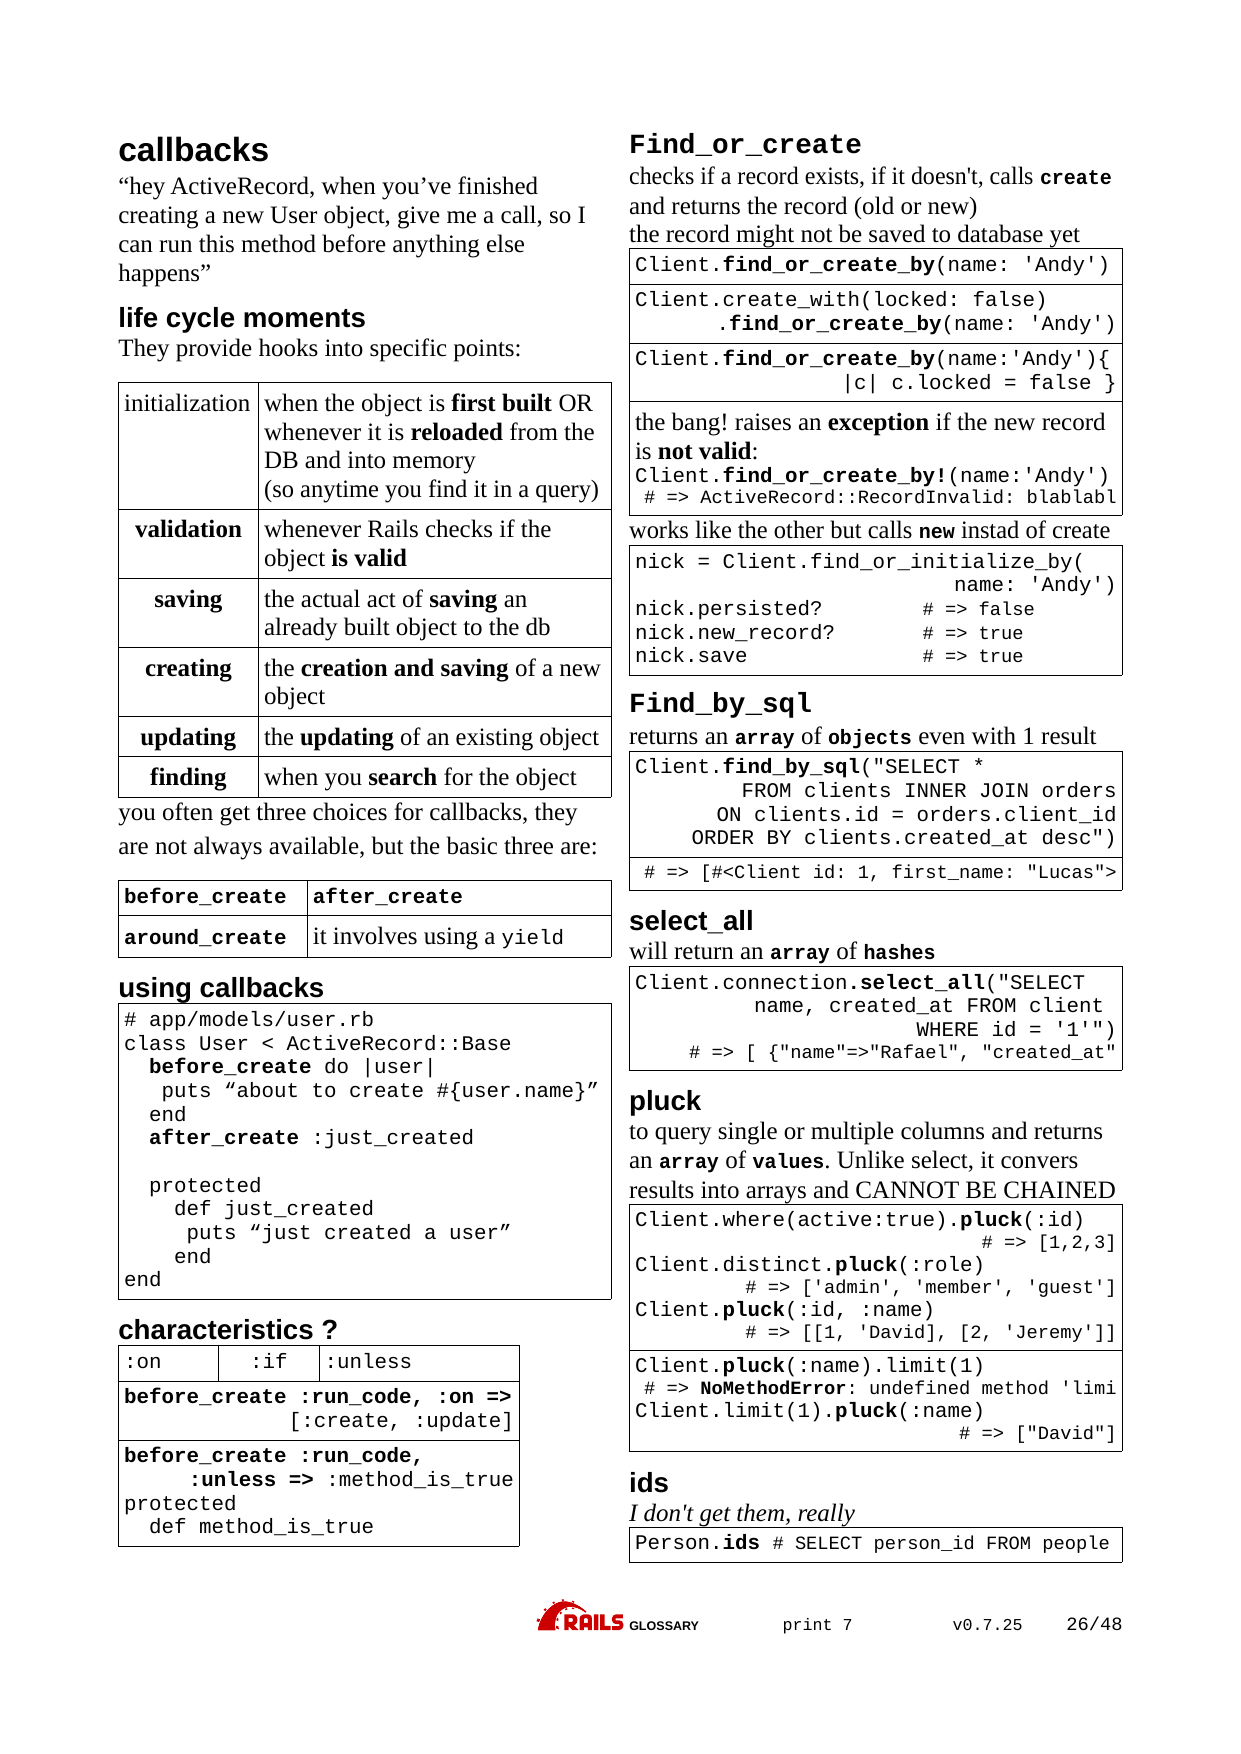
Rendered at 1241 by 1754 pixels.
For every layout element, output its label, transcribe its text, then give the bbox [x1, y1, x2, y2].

subtitle characteristics ? [118, 1313, 611, 1345]
table_cell # => [#<Client id: 1, first_name: "Lucas"> [630, 858, 1122, 889]
table_header Person.ids # SELECT person_id FROM people [630, 1528, 1122, 1562]
text They provide hooks into specific points: [118, 333, 611, 362]
subtitle Find_or_create [629, 130, 1122, 161]
text you often get three choices for callbacks, they are not always available, but the basic three are: [118, 798, 611, 860]
subtitle pluck [629, 1084, 1122, 1116]
table_header before_create [119, 881, 307, 915]
table_cell Client.create_with(locked: false) .find_or_create_by(name: 'Andy') [630, 285, 1122, 342]
table_header Client.find_by_sql("SELECT * FROM clients INNER JOIN orders ON clients.id = orders.client_id ORDER BY clients.created_at desc") [630, 752, 1122, 857]
table_cell before_create :run_code, :unless => :method_is_true protected def method_is_true [119, 1441, 519, 1546]
table_cell saving [119, 579, 258, 647]
table_cell the updating of an existing object [259, 717, 611, 756]
subtitle life cycle moments [118, 301, 611, 333]
text I don't get them, really [629, 1498, 1122, 1527]
subtitle Find_by_sql [629, 689, 1122, 721]
table_cell it involves using a yield [308, 916, 611, 957]
table_cell Client.find_or_create_by(name:'Andy'){ |c| c.locked = false } [630, 344, 1122, 401]
text “hey ActiveRecord, when you’ve finished creating a new User object, give me a call, so I can run this method before anything else happens” [118, 171, 611, 286]
text checks if a record exists, if it doesn't, calls create [629, 161, 1122, 191]
subtitle ids [629, 1466, 1122, 1498]
table_header :unless [320, 1346, 519, 1381]
table_header initialization [119, 383, 258, 509]
table_header Client.connection.select_all("SELECT name, created_at FROM client WHERE id = '1'") # => [ {"name"=>"Rafael", "created_at" [630, 967, 1122, 1069]
table_cell Client.pluck(:name).limit(1) # => NoMethodError: undefined method 'limi Client.limit(1).pluck(:name) # => ["David"] [630, 1351, 1122, 1451]
table_cell whenever Rails checks if the object is valid [259, 510, 611, 578]
text and returns the record (old or new) [629, 191, 1122, 219]
table_cell around_create [119, 916, 307, 957]
table_header after_create [308, 881, 611, 915]
table_header Client.find_or_create_by(name: 'Andy') [630, 249, 1122, 283]
table_cell creating [119, 648, 258, 716]
table_cell validation [119, 510, 258, 578]
text works like the other but calls new instad of create [629, 516, 1122, 545]
table_cell updating [119, 717, 258, 756]
text returns an array of objects even with 1 result [629, 721, 1122, 751]
table_header :on [119, 1346, 218, 1381]
subtitle using callbacks [118, 971, 611, 1003]
text to query single or multiple columns and returns an array of values. Unlike select, it convers results into arrays and CANNOT BE CHAINED [629, 1116, 1122, 1203]
text the record might not be saved to database yet [629, 219, 1122, 248]
table_cell the bang! raises an exception if the new record is not valid: Client.find_or_create_by!(name:'Andy') # => ActiveRecord::RecordInvalid: blablabl [630, 402, 1122, 515]
subtitle select_all [629, 904, 1122, 936]
table_cell the creation and saving of a new object [259, 648, 611, 716]
text will return an array of hashes [629, 936, 1122, 966]
table_header when the object is first built OR whenever it is reloaded from the DB and into memory (so anytime you find it in a query) [259, 383, 611, 509]
table_cell finding [119, 757, 258, 797]
table_header nick = Client.find_or_initialize_by( name: 'Andy') nick.persisted? # => false nick.new_record? # => true nick.save # => true [630, 546, 1122, 675]
table_header # app/models/user.rb class User < ActiveRecord::Base before_create do |user| puts “about to create #{user.name}” end after_create :just_created protected def just_created puts “just created a user” end end [119, 1004, 611, 1299]
table_cell before_create :run_code, :on => [:create, :update] [119, 1382, 519, 1439]
table_header :if [219, 1346, 319, 1381]
table_header Client.where(active:true).pluck(:id) # => [1,2,3] Client.distinct.pluck(:role) # => ['admin', 'member', 'guest'] Client.pluck(:id, :name) # => [[1, 'David], [2, 'Jeremy']] [630, 1205, 1122, 1350]
subtitle callbacks [118, 130, 611, 168]
table_cell the actual act of saving an already built object to the db [259, 579, 611, 647]
table_cell when you search for the object [259, 757, 611, 797]
